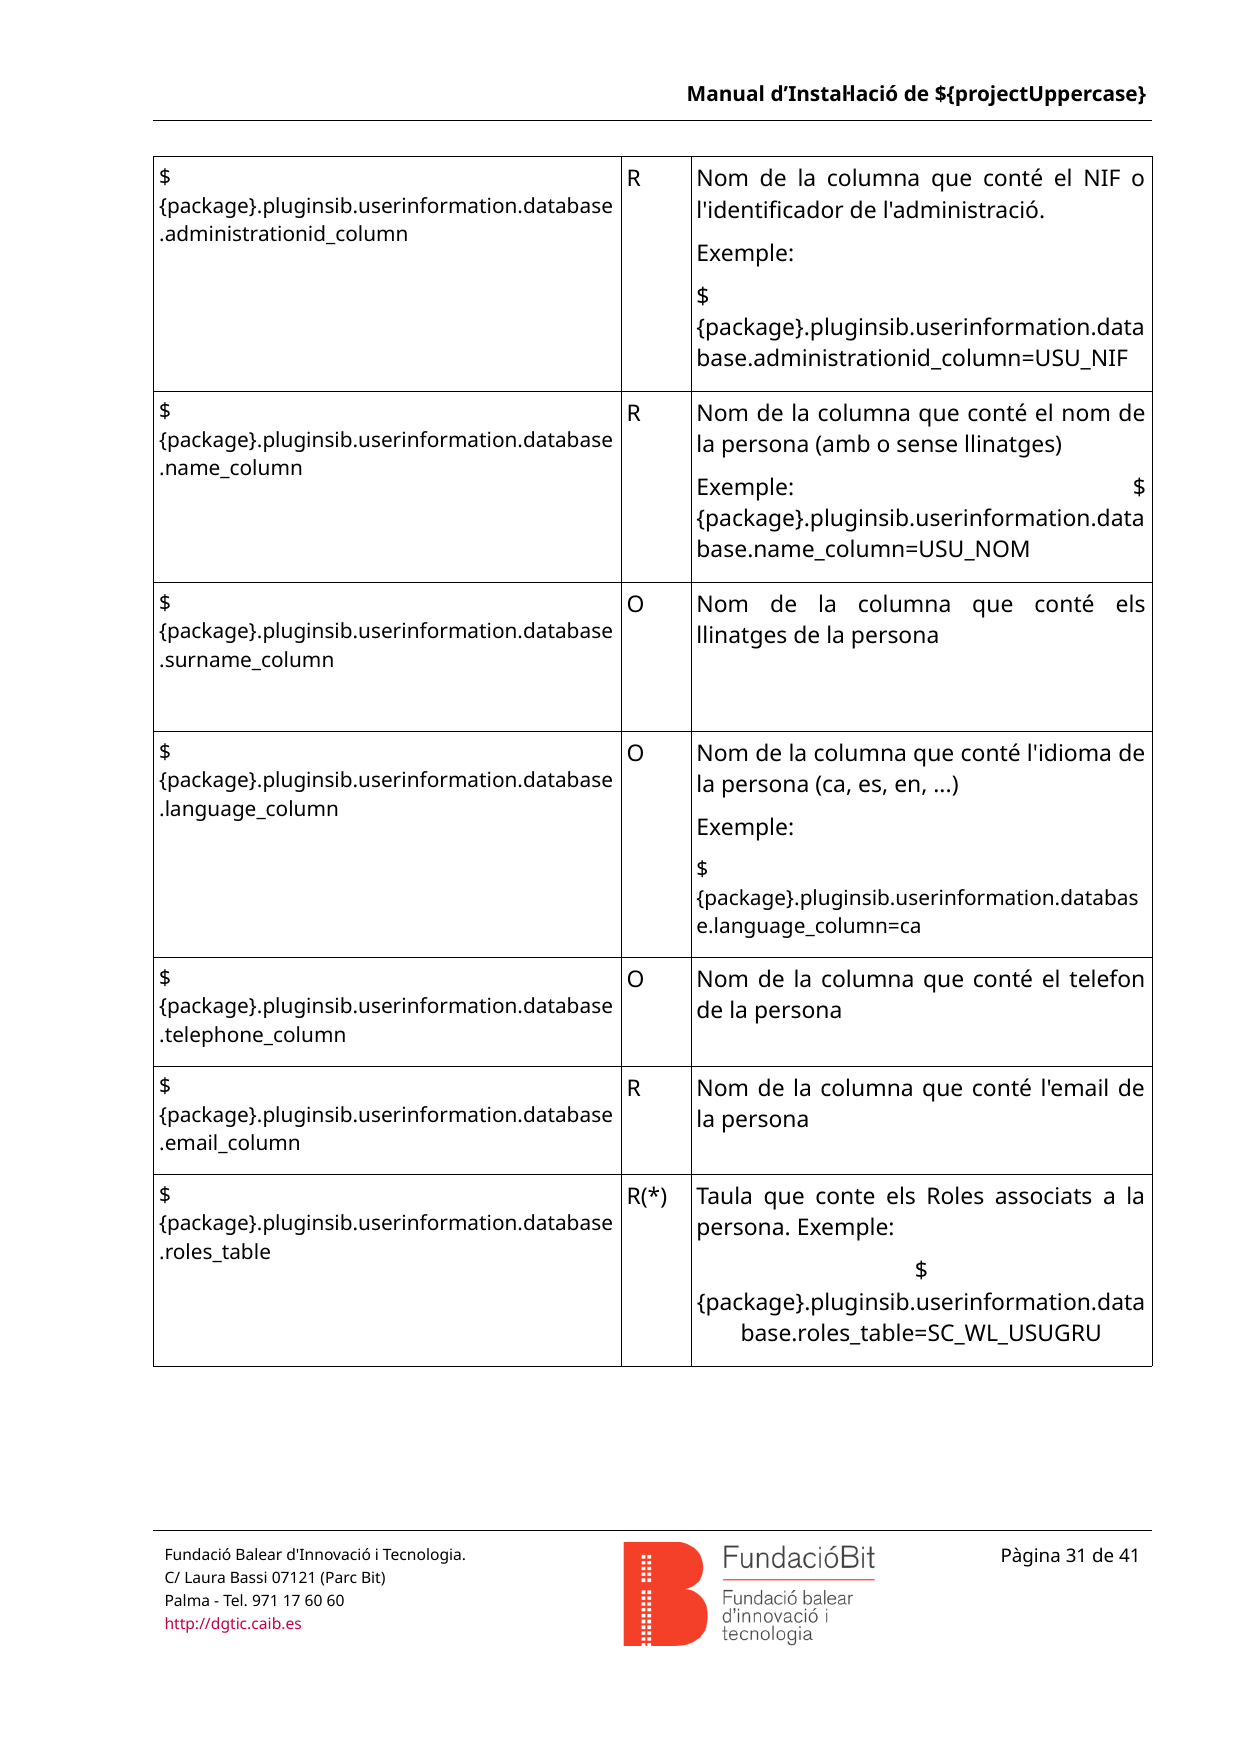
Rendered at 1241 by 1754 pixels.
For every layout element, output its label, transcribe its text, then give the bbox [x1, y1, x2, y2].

table_cell ${package}.pluginsib.userinformation.database.language_column [154, 732, 621, 957]
table_cell ${package}.pluginsib.userinformation.database.roles_table [154, 1175, 621, 1366]
table_cell O [622, 958, 691, 1066]
table_cell O [622, 732, 691, 957]
table_cell ${package}.pluginsib.userinformation.database.email_column [154, 1067, 621, 1174]
table_cell O [622, 583, 691, 731]
table_cell Nom de la columna que conté l'email de la persona [692, 1067, 1152, 1174]
table_cell R [622, 157, 691, 391]
table_cell ${package}.pluginsib.userinformation.database.telephone_column [154, 958, 621, 1066]
table_cell R [622, 1067, 691, 1174]
table_cell Nom de la columna que conté el nom de la persona (amb o sense llinatges) Exemple: ${package}.pluginsib.userinformation.database.name_column=USU_NOM [692, 392, 1152, 582]
table_cell Nom de la columna que conté el NIF o l'identificador de l'administració. Exemple: ${package}.pluginsib.userinformation.database.administrationid_column=USU_NIF [692, 157, 1152, 391]
picture [623, 1542, 875, 1646]
table_cell Nom de la columna que conté els llinatges de la persona [692, 583, 1152, 731]
table_cell R(*) [622, 1175, 691, 1366]
table_cell ${package}.pluginsib.userinformation.database.surname_column [154, 583, 621, 731]
table_cell Nom de la columna que conté el telefon de la persona [692, 958, 1152, 1066]
table_cell ${package}.pluginsib.userinformation.database.administrationid_column [154, 157, 621, 391]
table_cell Nom de la columna que conté l'idioma de la persona (ca, es, en, ...) Exemple: ${package}.pluginsib.userinformation.database.language_column=ca [692, 732, 1152, 957]
table_cell ${package}.pluginsib.userinformation.database.name_column [154, 392, 621, 582]
table_cell Taula que conte els Roles associats a la persona. Exemple: ${package}.pluginsib.userinformation.database.roles_table=SC_WL_USUGRU [692, 1175, 1152, 1366]
table_cell R [622, 392, 691, 582]
